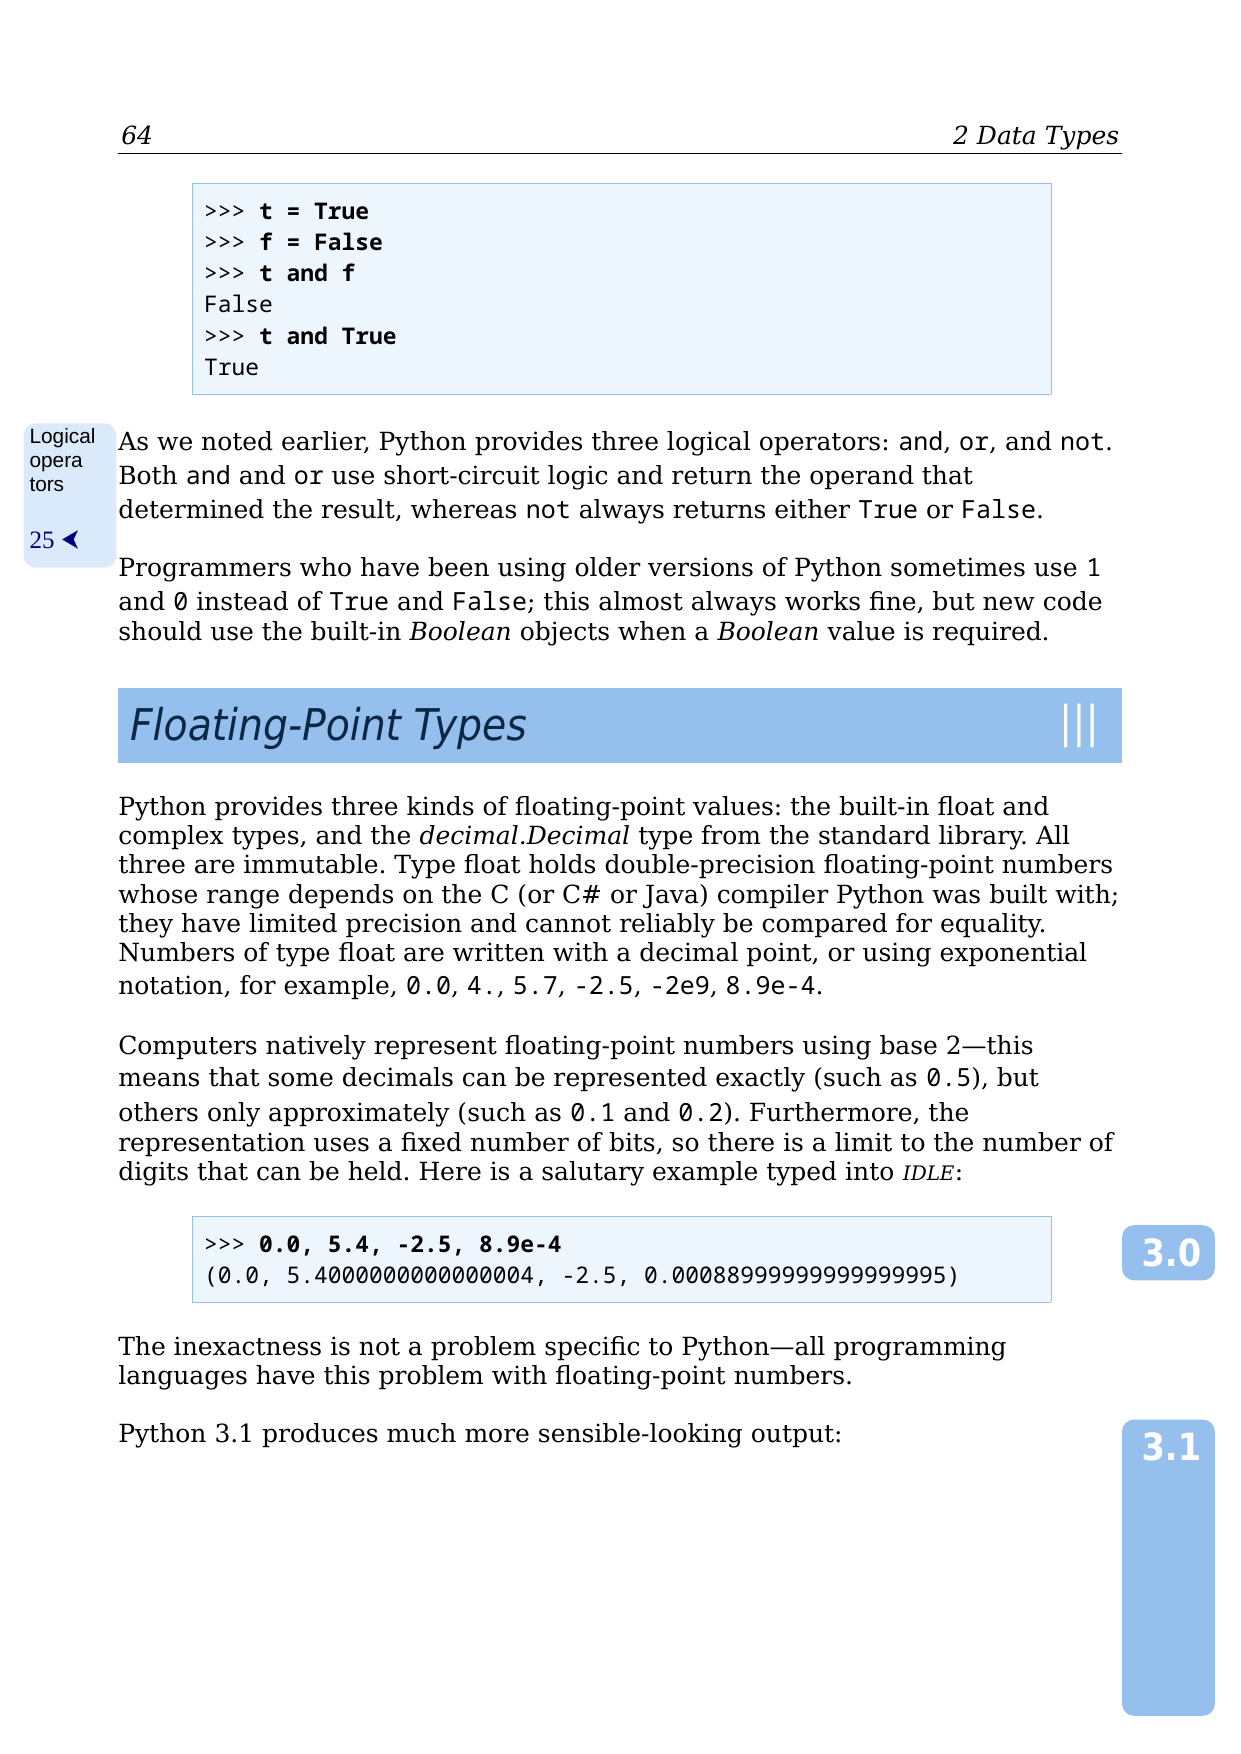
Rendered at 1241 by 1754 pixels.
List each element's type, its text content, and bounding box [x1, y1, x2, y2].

text ||| [1039, 697, 1098, 748]
text True [193, 339, 1051, 394]
text Programmers who have been using older versions of Python sometimes use 1 and 0 instead of True and False; this almost always works fine, but new code should use the built-in Boolean objects when a Boolean value is required. [118, 549, 1122, 647]
text False [193, 276, 1051, 308]
text As we noted earlier, Python provides three logical operators: and, or, and not. Both and and or use short-circuit logic and return the operand that determined the result, whereas not always returns either True or False. [118, 423, 1122, 526]
text Python provides three kinds of floating-point values: the built-in float and complex types, and the decimal.Decimal type from the standard library. All three are immutable. Type float holds double-precision floating-point numbers whose range depends on the C (or C# or Java) compiler Python was built with; they have limited precision and cannot reliably be compared for equality. Numbers of type float are written with a decimal point, or using exponential notation, for example, 0.0, 4., 5.7, -2.5, -2e9, 8.9e-4. [118, 792, 1122, 1001]
text Python 3.1 produces much more sensible-looking output: [118, 1419, 1122, 1449]
text >>> t and f [193, 245, 1051, 276]
text (0.0, 5.4000000000000004, -2.5, 0.00088999999999999995) [193, 1247, 1051, 1302]
text >>> t and True [193, 308, 1051, 339]
text Computers natively represent floating-point numbers using base 2—this means that some decimals can be represented exactly (such as 0.5), but others only approximately (such as 0.1 and 0.2). Furthermore, the representation uses a fixed number of bits, so there is a limit to the number of digits that can be held. Here is a salutary example typed into idle: [118, 1031, 1122, 1187]
subtitle Floating-Point Types [118, 688, 1122, 763]
text The inexactness is not a problem specific to Python—all programming languages have this problem with floating-point numbers. [118, 1332, 1122, 1390]
text >>> t = True [193, 184, 1051, 214]
text >>> f = False [193, 214, 1051, 245]
text >>> 0.0, 5.4, -2.5, 8.9e-4 [193, 1217, 1051, 1247]
